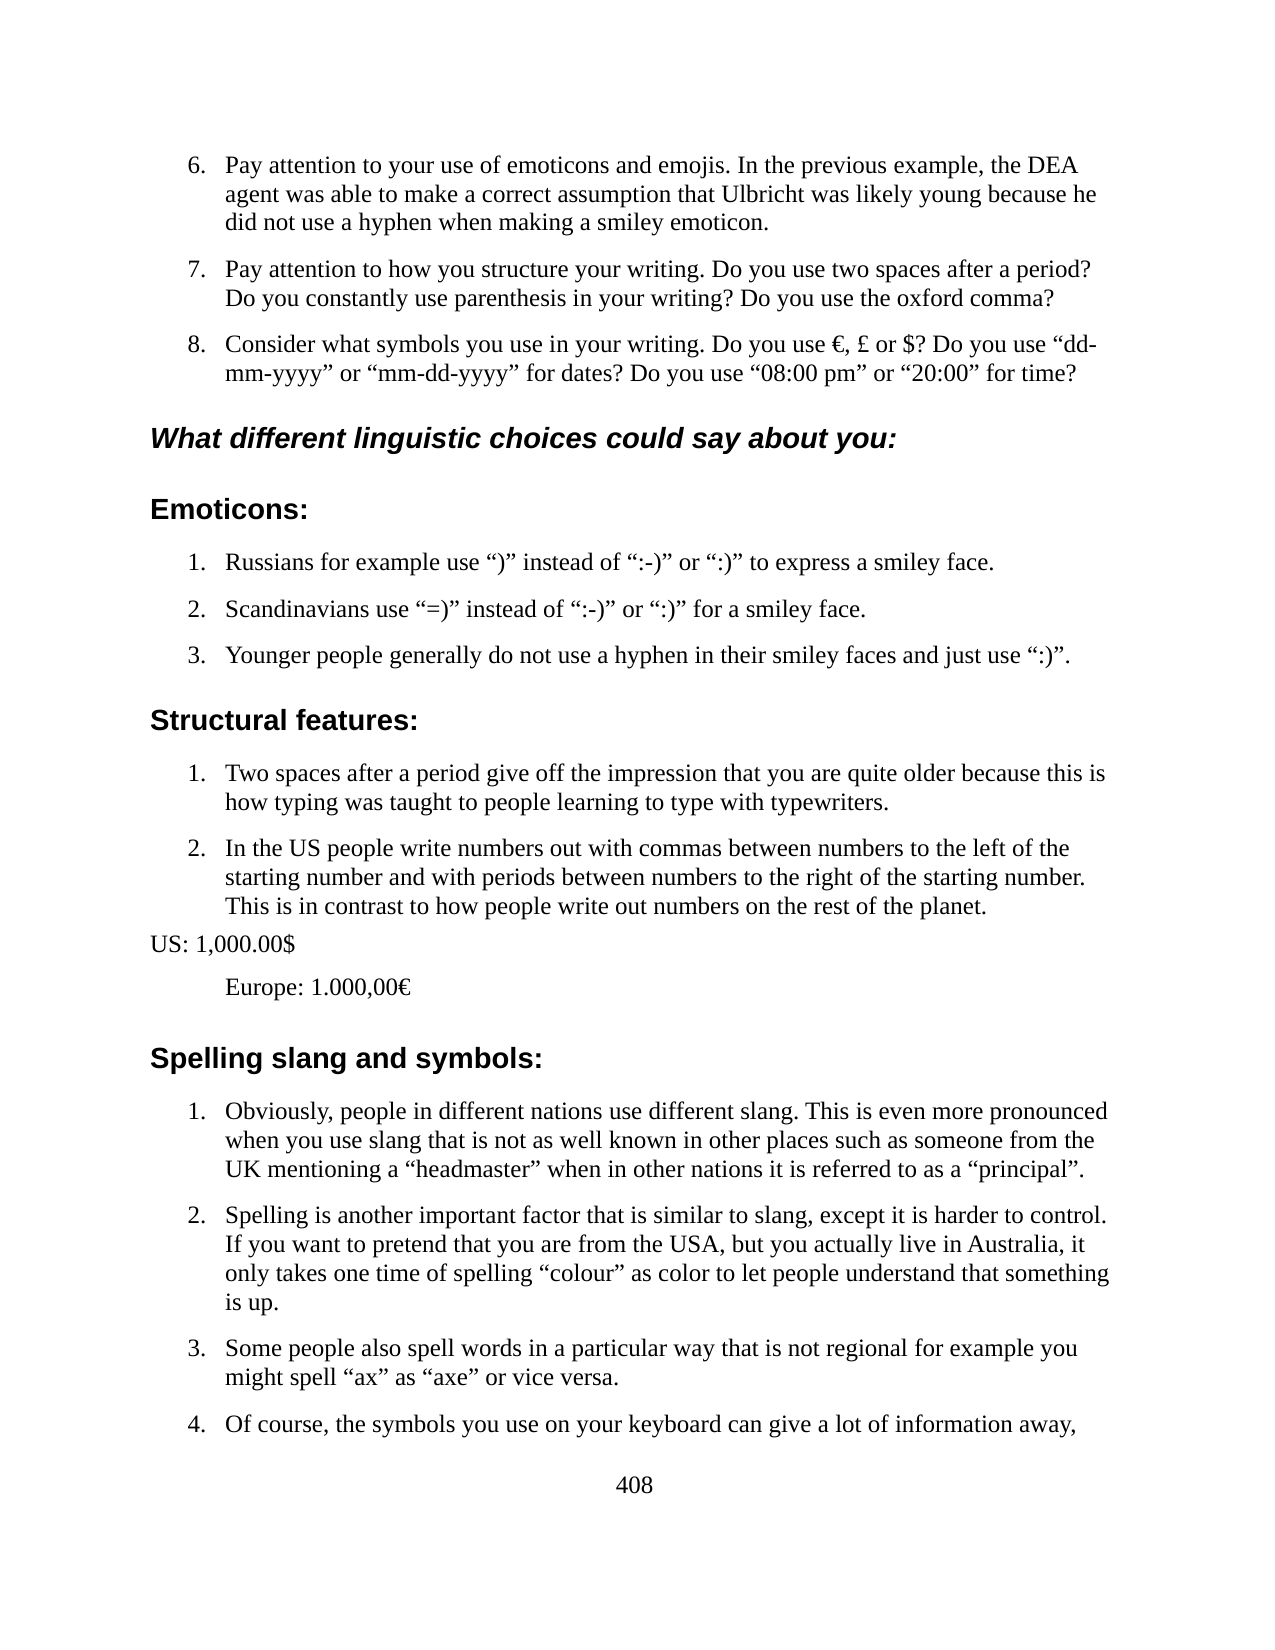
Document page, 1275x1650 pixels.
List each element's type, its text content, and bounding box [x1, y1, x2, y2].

subtitle Structural features: [150, 703, 1125, 737]
list Obviously, people in different nations use different slang. This is even more pronounced when you use slang that is not as well known in other places such as someone from the UK mentioning a “headmaster” when in other nations it is referred to as a “principal”. [187, 1096, 1125, 1182]
text US: 1,000.00$ [150, 929, 1125, 957]
subtitle Spelling slang and symbols: [150, 1041, 1125, 1075]
text Europe: 1.000,00€ [225, 972, 1125, 1001]
list Pay attention to how you structure your writing. Do you use two spaces after a period? Do you constantly use parenthesis in your writing? Do you use the oxford comma? [187, 254, 1125, 312]
list Spelling is another important factor that is similar to slang, except it is harder to control. If you want to pretend that you are from the USA, but you actually live in Australia, it only takes one time of spelling “colour” as color to let people understand that something is up. [187, 1200, 1125, 1315]
subtitle Emoticons: [150, 492, 1125, 526]
list Scandinavians use “=)” instead of “:-)” or “:)” for a smiley face. [187, 594, 1125, 622]
list Russians for example use “)” instead of “:-)” or “:)” to express a smiley face. [187, 547, 1125, 576]
list Two spaces after a period give off the impression that you are quite older because this is how typing was taught to people learning to type with typewriters. [187, 758, 1125, 816]
list Pay attention to your use of emoticons and emojis. In the previous example, the DEA agent was able to make a correct assumption that Ulbricht was likely young because he did not use a hyphen when making a smiley emoticon. [187, 150, 1125, 236]
list Of course, the symbols you use on your keyboard can give a lot of information away, [187, 1409, 1125, 1437]
subtitle What different linguistic choices could say about you: [150, 421, 1125, 454]
list Some people also spell words in a particular way that is not regional for example you might spell “ax” as “axe” or vice versa. [187, 1333, 1125, 1391]
list In the US people write numbers out with commas between numbers to the left of the starting number and with periods between numbers to the right of the starting number. This is in contrast to how people write out numbers on the rest of the planet. [187, 833, 1125, 920]
list Younger people generally do not use a hyphen in their smiley faces and just use “:)”. [187, 640, 1125, 669]
list Consider what symbols you use in your writing. Do you use €, £ or $? Do you use “dd-mm-yyyy” or “mm-dd-yyyy” for dates? Do you use “08:00 pm” or “20:00” for time? [187, 329, 1125, 387]
